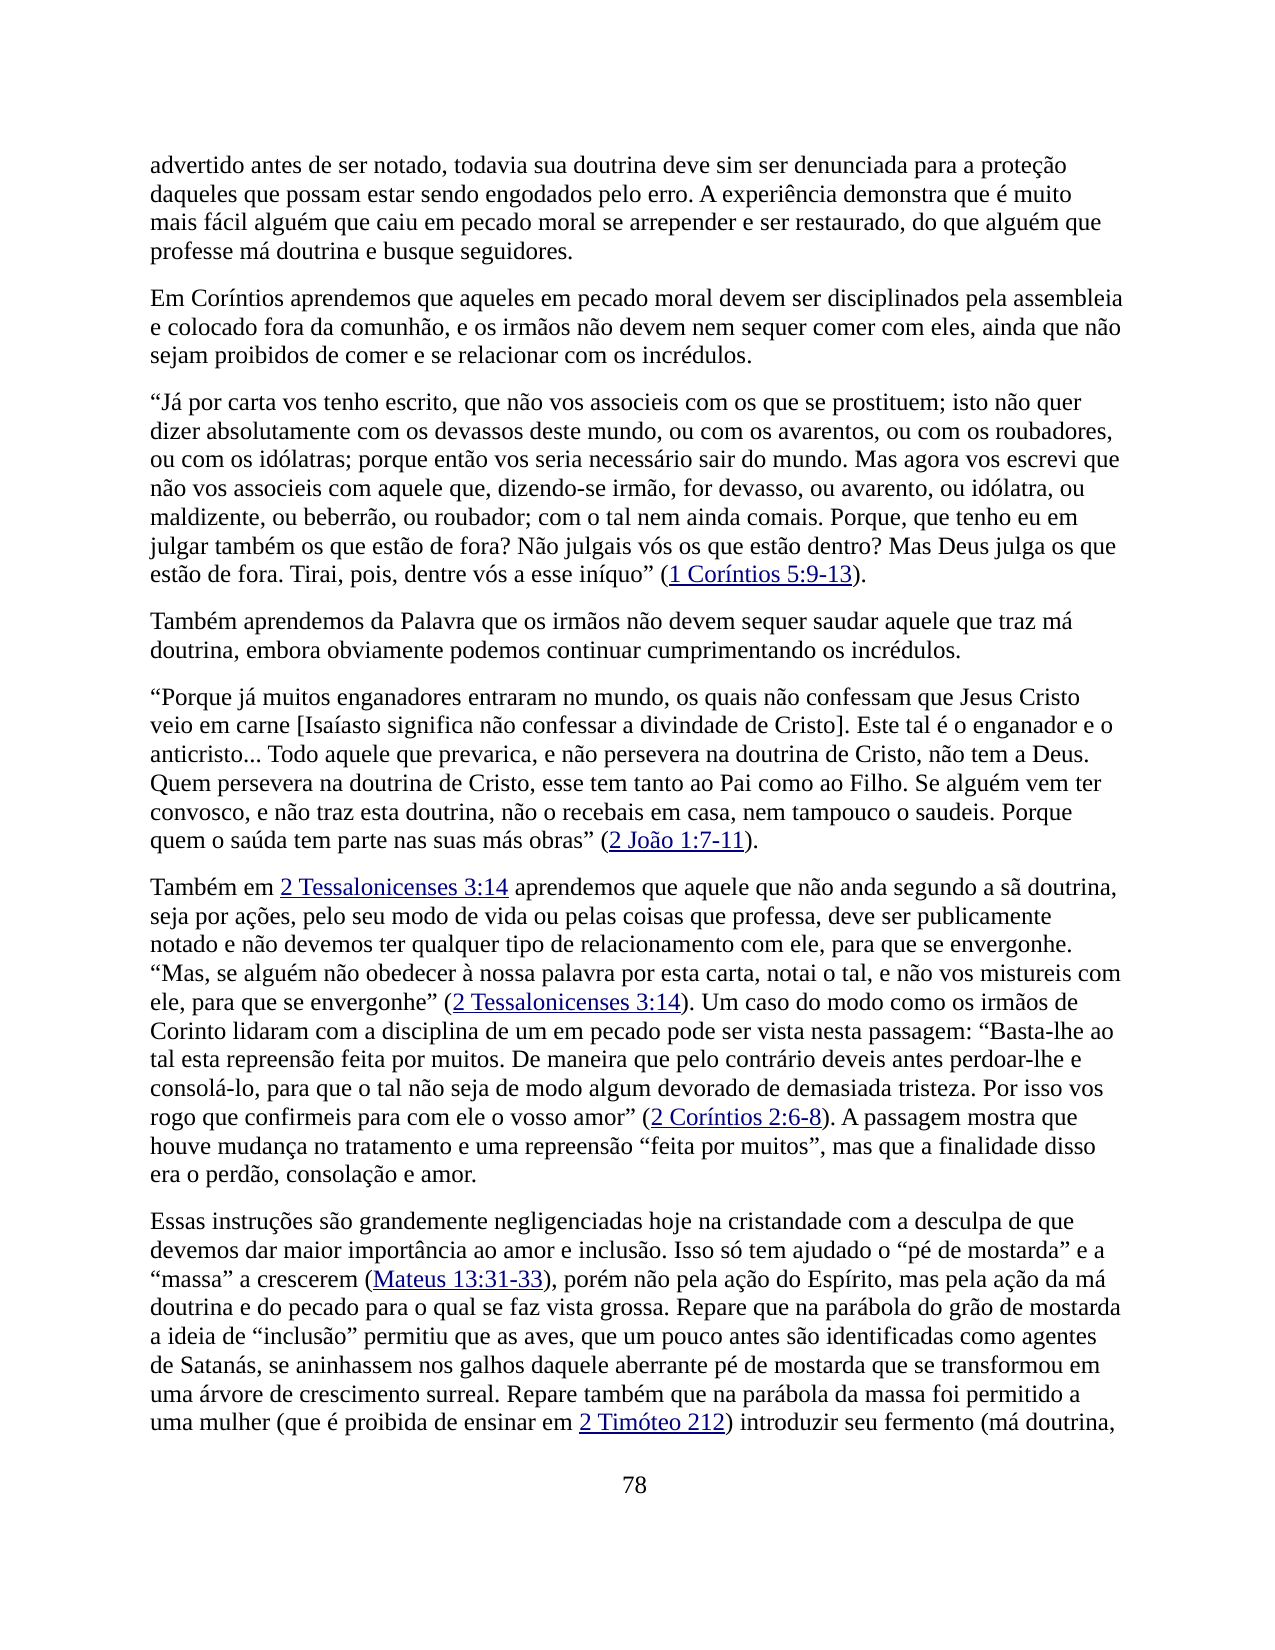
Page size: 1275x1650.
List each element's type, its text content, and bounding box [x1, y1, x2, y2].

text advertido antes de ser notado, todavia sua doutrina deve sim ser denunciada para a proteção daqueles que possam estar sendo engodados pelo erro. A experiência demonstra que é muito mais fácil alguém que caiu em pecado moral se arrepender e ser restaurado, do que alguém que professe má doutrina e busque seguidores. [150, 150, 1125, 265]
text Essas instruções são grandemente negligenciadas hoje na cristandade com a desculpa de que devemos dar maior importância ao amor e inclusão. Isso só tem ajudado o “pé de mostarda” e a “massa” a crescerem (Mateus 13:31-33), porém não pela ação do Espírito, mas pela ação da má doutrina e do pecado para o qual se faz vista grossa. Repare que na parábola do grão de mostarda a ideia de “inclusão” permitiu que as aves, que um pouco antes são identificadas como agentes de Satanás, se aninhassem nos galhos daquele aberrante pé de mostarda que se transformou em uma árvore de crescimento surreal. Repare também que na parábola da massa foi permitido a uma mulher (que é proibida de ensinar em 2 Timóteo 212) introduzir seu fermento (má doutrina, [150, 1206, 1125, 1436]
text Em Coríntios aprendemos que aqueles em pecado moral devem ser disciplinados pela assembleia e colocado fora da comunhão, e os irmãos não devem nem sequer comer com eles, ainda que não sejam proibidos de comer e se relacionar com os incrédulos. [150, 283, 1125, 369]
text “Porque já muitos enganadores entraram no mundo, os quais não confessam que Jesus Cristo veio em carne [Isaíasto significa não confessar a divindade de Cristo]. Este tal é o enganador e o anticristo... Todo aquele que prevarica, e não persevera na doutrina de Cristo, não tem a Deus. Quem persevera na doutrina de Cristo, esse tem tanto ao Pai como ao Filho. Se alguém vem ter convosco, e não traz esta doutrina, não o recebais em casa, nem tampouco o saudeis. Porque quem o saúda tem parte nas suas más obras” (2 João 1:7-11). [150, 682, 1125, 854]
text “Já por carta vos tenho escrito, que não vos associeis com os que se prostituem; isto não quer dizer absolutamente com os devassos deste mundo, ou com os avarentos, ou com os roubadores, ou com os idólatras; porque então vos seria necessário sair do mundo. Mas agora vos escrevi que não vos associeis com aquele que, dizendo-se irmão, for devasso, ou avarento, ou idólatra, ou maldizente, ou beberrão, ou roubador; com o tal nem ainda comais. Porque, que tenho eu em julgar também os que estão de fora? Não julgais vós os que estão dentro? Mas Deus julga os que estão de fora. Tirai, pois, dentre vós a esse iníquo” (1 Coríntios 5:9-13). [150, 387, 1125, 588]
text Também aprendemos da Palavra que os irmãos não devem sequer saudar aquele que traz má doutrina, embora obviamente podemos continuar cumprimentando os incrédulos. [150, 606, 1125, 664]
text Também em 2 Tessalonicenses 3:14 aprendemos que aquele que não anda segundo a sã doutrina, seja por ações, pelo seu modo de vida ou pelas coisas que professa, deve ser publicamente notado e não devemos ter qualquer tipo de relacionamento com ele, para que se envergonhe. “Mas, se alguém não obedecer à nossa palavra por esta carta, notai o tal, e não vos mistureis com ele, para que se envergonhe” (2 Tessalonicenses 3:14). Um caso do modo como os irmãos de Corinto lidaram com a disciplina de um em pecado pode ser vista nesta passagem: “Basta-lhe ao tal esta repreensão feita por muitos. De maneira que pelo contrário deveis antes perdoar-lhe e consolá-lo, para que o tal não seja de modo algum devorado de demasiada tristeza. Por isso vos rogo que confirmeis para com ele o vosso amor” (2 Coríntios 2:6-8). A passagem mostra que houve mudança no tratamento e uma repreensão “feita por muitos”, mas que a finalidade disso era o perdão, consolação e amor. [150, 872, 1125, 1188]
